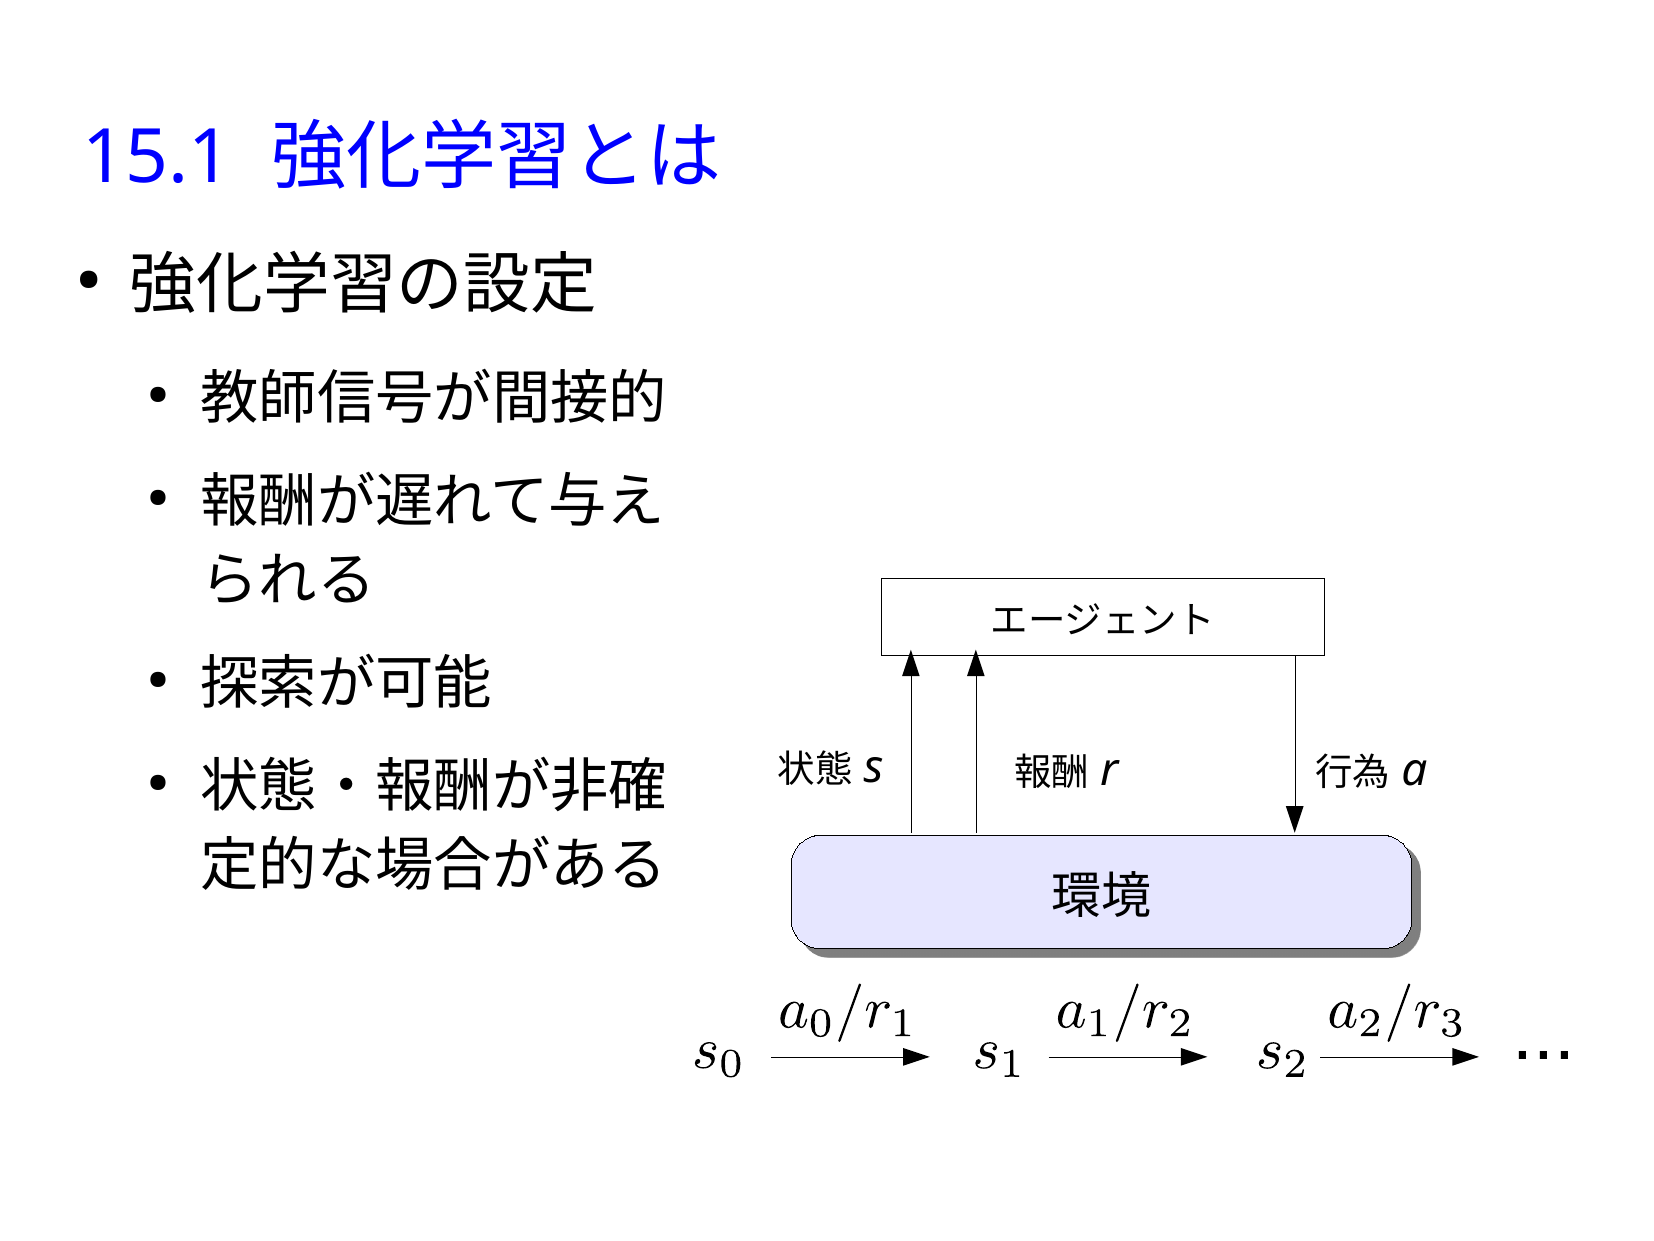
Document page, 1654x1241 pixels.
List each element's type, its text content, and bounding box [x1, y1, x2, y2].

title 15.1 強化学習とは [82, 34, 1571, 272]
text_box [972, 1042, 1024, 1077]
list 強化学習の設定 教師信号が間接的 報酬が遅れて与えられる 探索が可能 状態・報酬が非確定的な場合がある [59, 236, 712, 962]
text_box [1255, 1042, 1307, 1077]
picture [694, 1042, 741, 1078]
text_box 状態s [763, 726, 900, 803]
text_box [778, 983, 914, 1043]
text_box [1055, 983, 1192, 1043]
text_box エージェント [881, 578, 1325, 656]
text_box 環境 [791, 835, 1412, 949]
text_box 行為a [1300, 728, 1443, 805]
text_box 報酬r [999, 728, 1136, 805]
text_box ... [1497, 984, 1590, 1084]
text_box [1327, 983, 1464, 1043]
